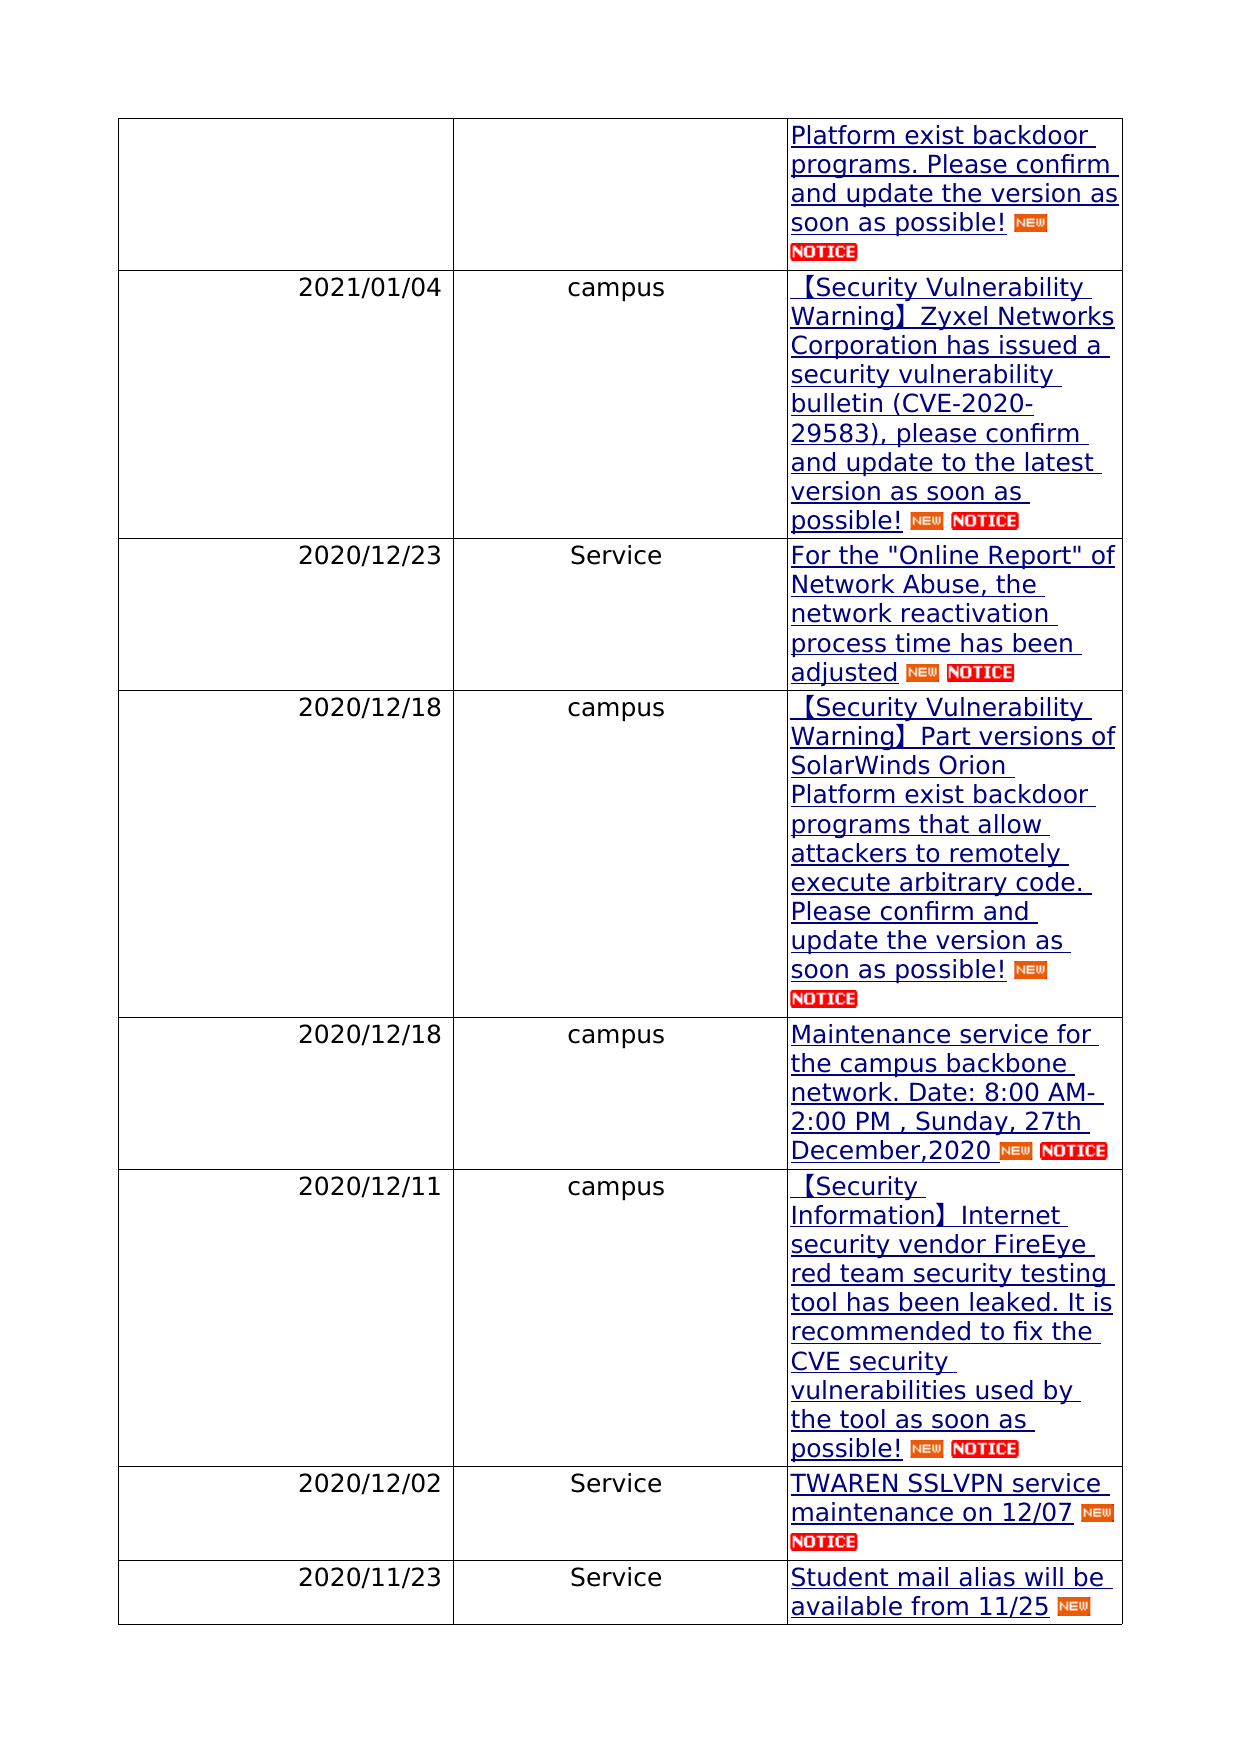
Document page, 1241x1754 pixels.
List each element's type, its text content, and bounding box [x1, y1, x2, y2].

table_cell campus [454, 1170, 787, 1466]
picture [790, 1533, 858, 1551]
table_cell For the "Online Report" of Network Abuse, the network reactivation process time has been adjusted [788, 539, 1122, 690]
picture [1014, 214, 1048, 232]
picture [1081, 1504, 1114, 1522]
picture [910, 1440, 944, 1458]
table_cell [454, 119, 787, 270]
table_cell 【Security Information】Internet security vendor FireEye red team security testing tool has been leaked. It is recommended to fix the CVE security vulnerabilities used by the tool as soon as possible! [788, 1170, 1122, 1466]
table_cell TWAREN SSLVPN service maintenance on 12/07 [788, 1467, 1122, 1560]
table_cell 2020/11/23 [119, 1561, 453, 1624]
picture [910, 512, 944, 530]
table_cell 2020/12/02 [119, 1467, 453, 1560]
picture [951, 512, 1019, 530]
table_cell 【Security Vulnerability Warning】Zyxel Networks Corporation has issued a security vulnerability bulletin (CVE-2020-29583), please confirm and update to the latest version as soon as possible! [788, 271, 1122, 538]
table_cell campus [454, 1018, 787, 1169]
picture [951, 1440, 1019, 1458]
picture [1040, 1142, 1108, 1160]
picture [1057, 1597, 1091, 1616]
table_cell [119, 119, 453, 270]
table_cell Service [454, 539, 787, 690]
table_cell campus [454, 691, 787, 1017]
table_cell campus [454, 271, 787, 538]
table_cell 【Security Vulnerability Warning】Part versions of SolarWinds Orion Platform exist backdoor programs that allow attackers to remotely execute arbitrary code. Please confirm and update the version as soon as possible! [788, 691, 1122, 1017]
picture [790, 243, 858, 261]
picture [999, 1142, 1033, 1160]
picture [1014, 961, 1048, 979]
table_cell 2020/12/18 [119, 1018, 453, 1169]
table_cell 2020/12/11 [119, 1170, 453, 1466]
picture [906, 664, 939, 682]
table_cell Maintenance service for the campus backbone network. Date: 8:00 AM- 2:00 PM , Sunday, 27th December,2020 [788, 1018, 1122, 1169]
table_cell Student mail alias will be available from 11/25 [788, 1561, 1122, 1624]
table_cell 2020/12/18 [119, 691, 453, 1017]
table_cell 2020/12/23 [119, 539, 453, 690]
table_cell Service [454, 1467, 787, 1560]
table_cell 2021/01/04 [119, 271, 453, 538]
picture [947, 664, 1015, 682]
picture [790, 990, 858, 1008]
table_cell Service [454, 1561, 787, 1624]
table_cell Platform exist backdoor programs. Please confirm and update the version as soon as possible! [788, 119, 1122, 270]
